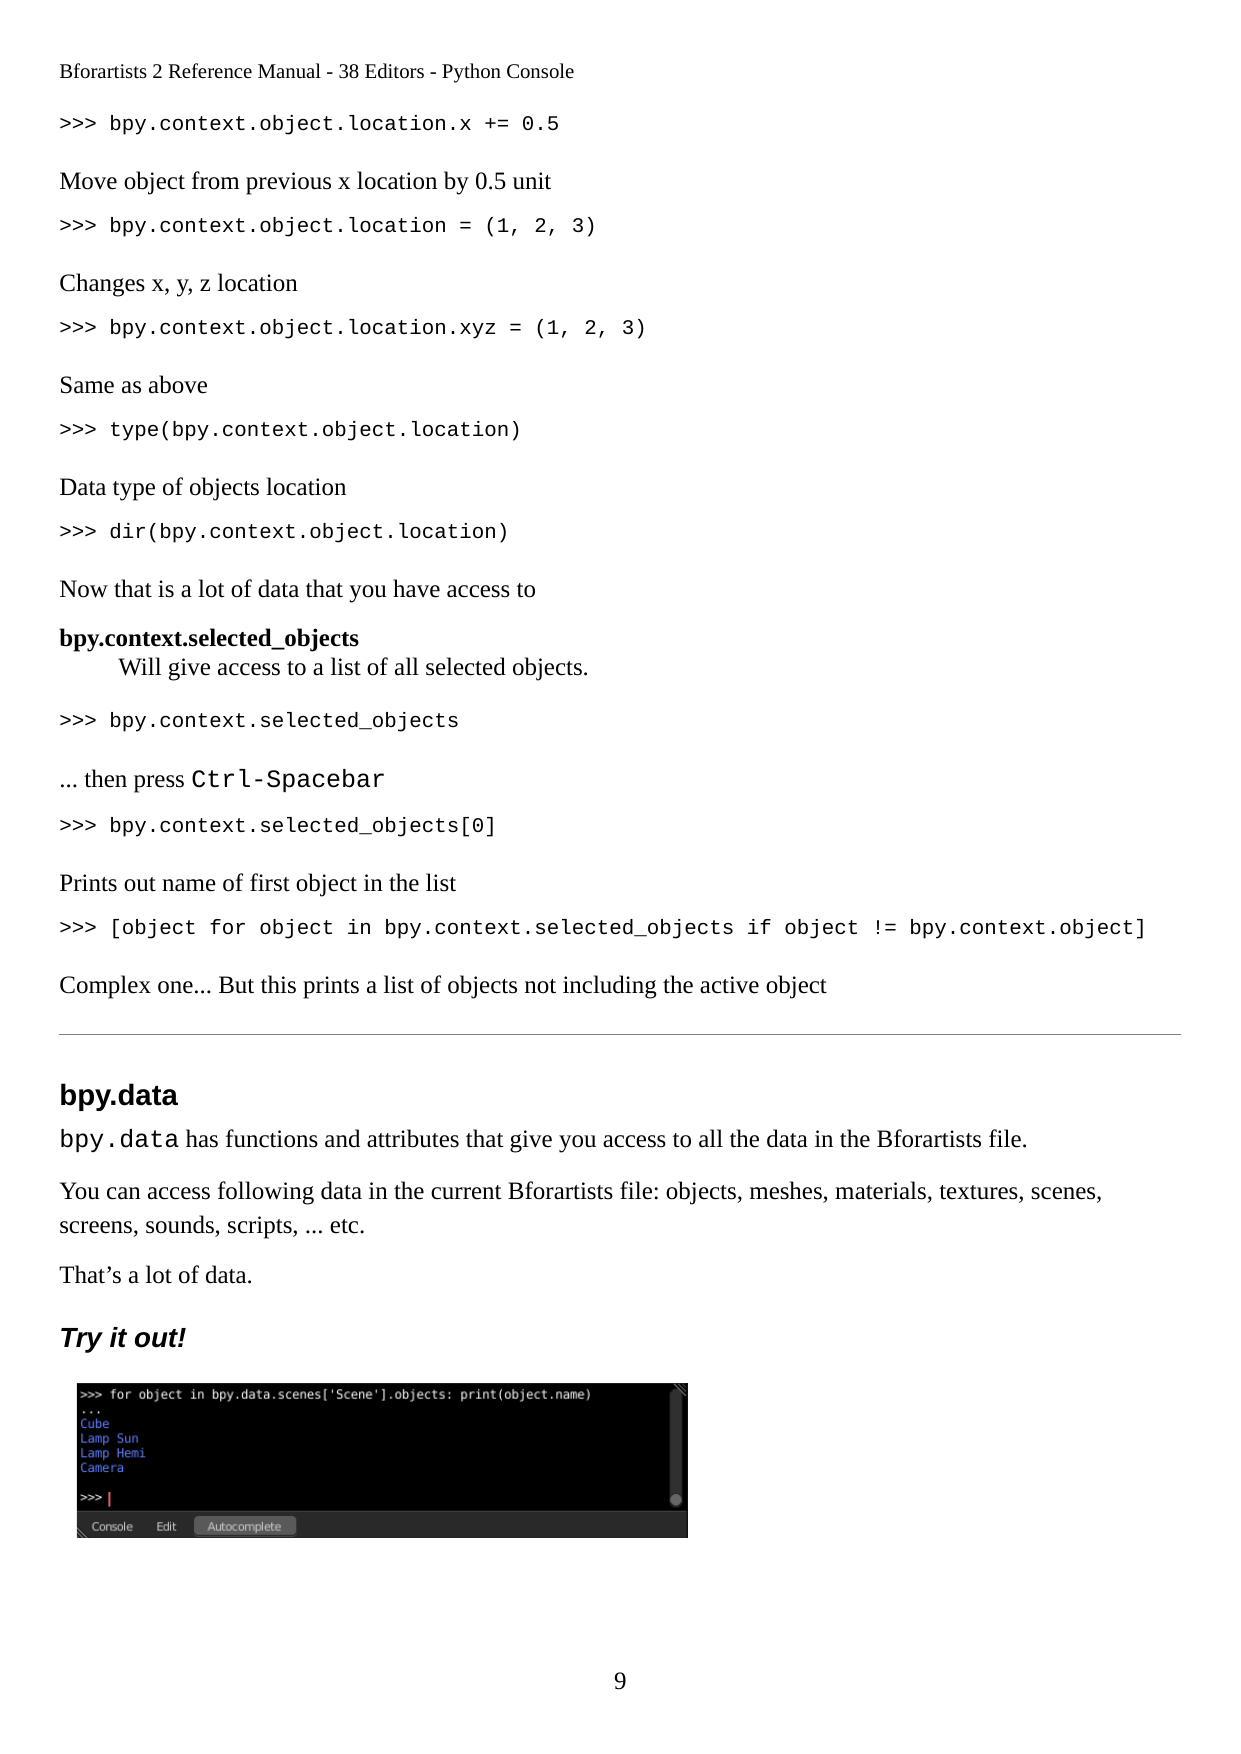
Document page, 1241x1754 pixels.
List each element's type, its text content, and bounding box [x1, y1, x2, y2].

text bpy.data has functions and attributes that give you access to all the data in the Bforartists file. [59, 1124, 1181, 1155]
text >>> bpy.context.selected_objects[0] [59, 815, 1181, 839]
text Changes x, y, z location [59, 268, 1181, 297]
text >>> bpy.context.object.location = (1, 2, 3) [59, 215, 1181, 238]
text >>> dir(bpy.context.object.location) [59, 521, 1181, 545]
text Move object from previous x location by 0.5 unit [59, 166, 1181, 194]
picture [76, 1383, 688, 1538]
subtitle bpy.data [59, 1078, 1181, 1112]
text Now that is a lot of data that you have access to [59, 574, 1181, 603]
text That’s a lot of data. [59, 1260, 1181, 1288]
subtitle bpy.context.selected_objects [59, 623, 1181, 652]
text Data type of objects location [59, 472, 1181, 501]
text Complex one... But this prints a list of objects not including the active object [59, 971, 1181, 999]
text You can access following data in the current Bforartists file: objects, meshes, materials, textures, scenes, screens, sounds, scripts, ... etc. [59, 1176, 1181, 1239]
text >>> [object for object in bpy.context.selected_objects if object != bpy.context.object] [59, 917, 1181, 941]
text Same as above [59, 370, 1181, 399]
text Prints out name of first object in the list [59, 868, 1181, 897]
text ... then press Ctrl-Spacebar [59, 764, 1181, 794]
list Will give access to a list of all selected objects. [118, 652, 1181, 681]
subtitle Try it out! [59, 1321, 1181, 1353]
text >>> bpy.context.object.location.xyz = (1, 2, 3) [59, 317, 1181, 341]
text >>> bpy.context.selected_objects [59, 711, 1181, 734]
text >>> type(bpy.context.object.location) [59, 419, 1181, 443]
text >>> bpy.context.object.location.x += 0.5 [59, 113, 1181, 136]
